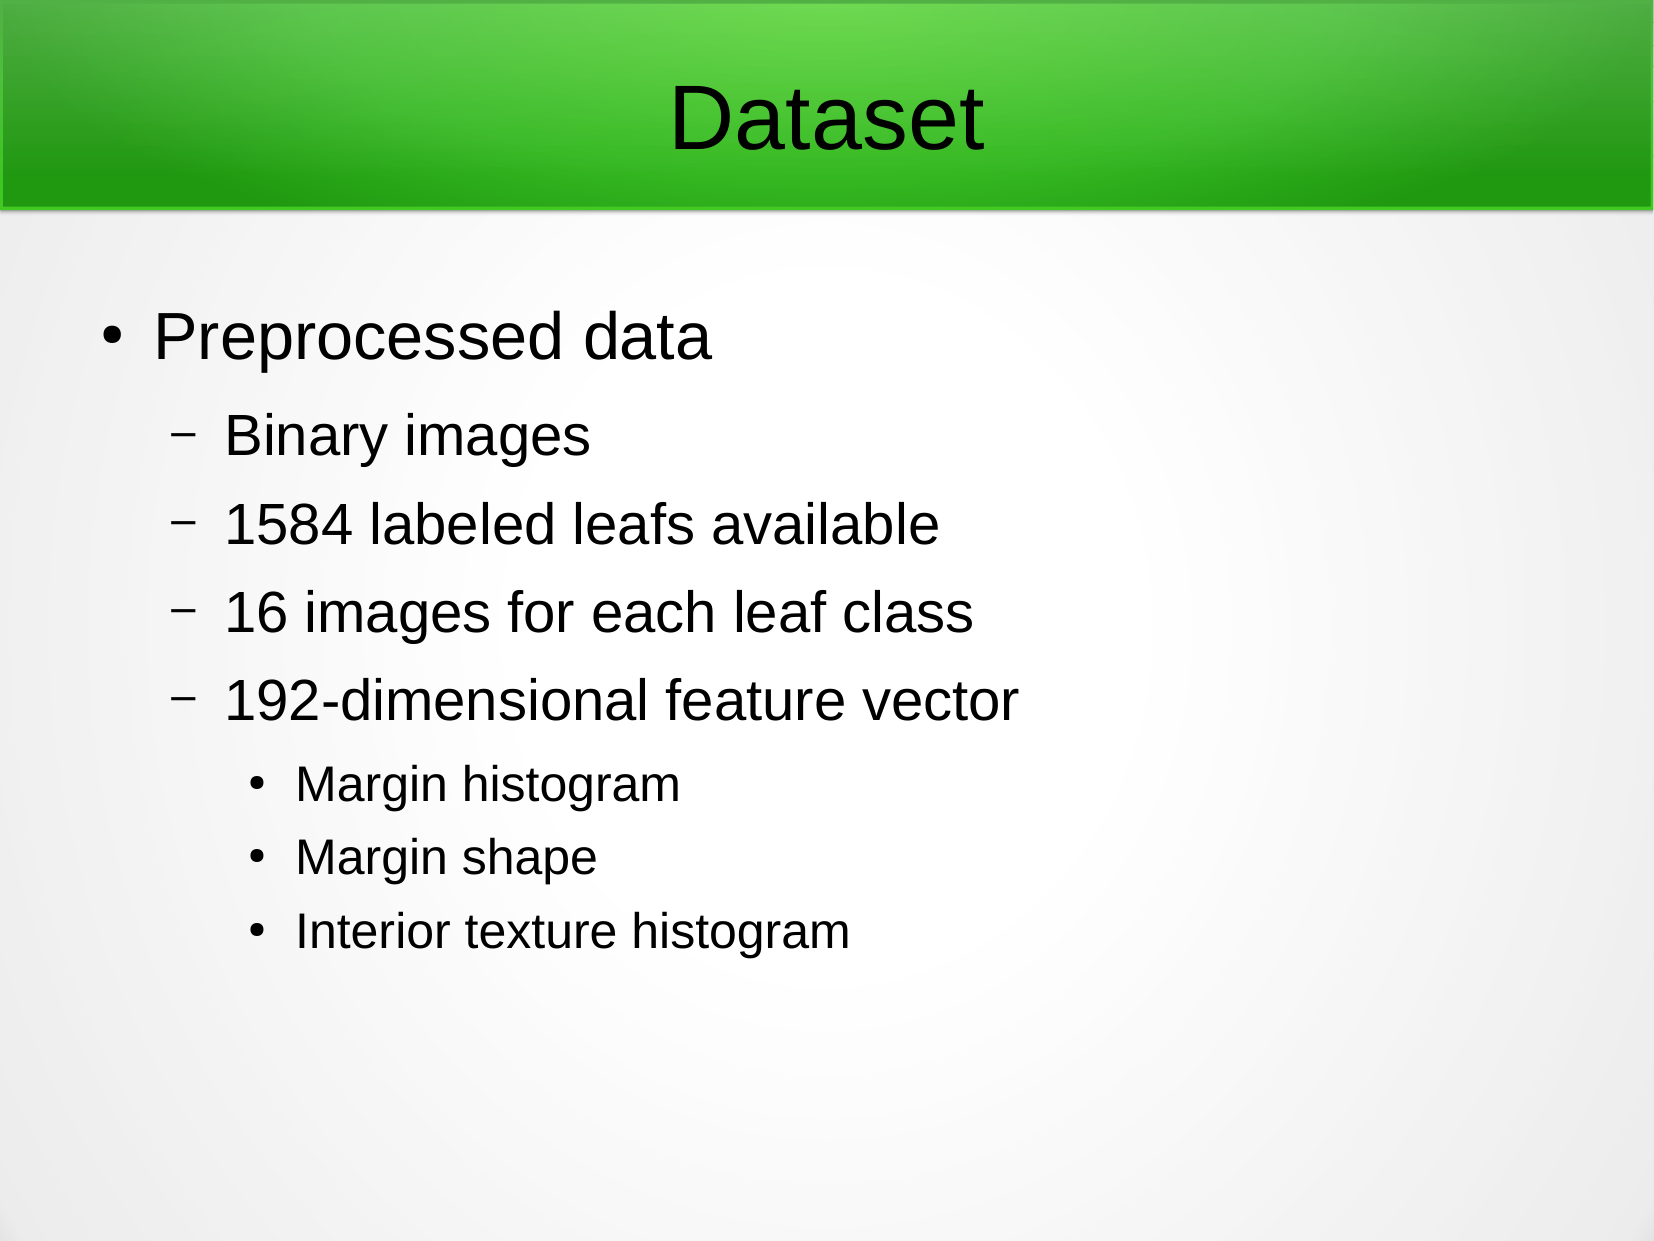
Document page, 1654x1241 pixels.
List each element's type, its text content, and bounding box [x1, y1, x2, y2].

list Preprocessed data Binary images 1584 labeled leafs available 16 images for each leaf class 192-dimensional feature vector Margin histogram Margin shape Interior texture histogram [82, 299, 1571, 1019]
title Dataset [82, 47, 1571, 189]
